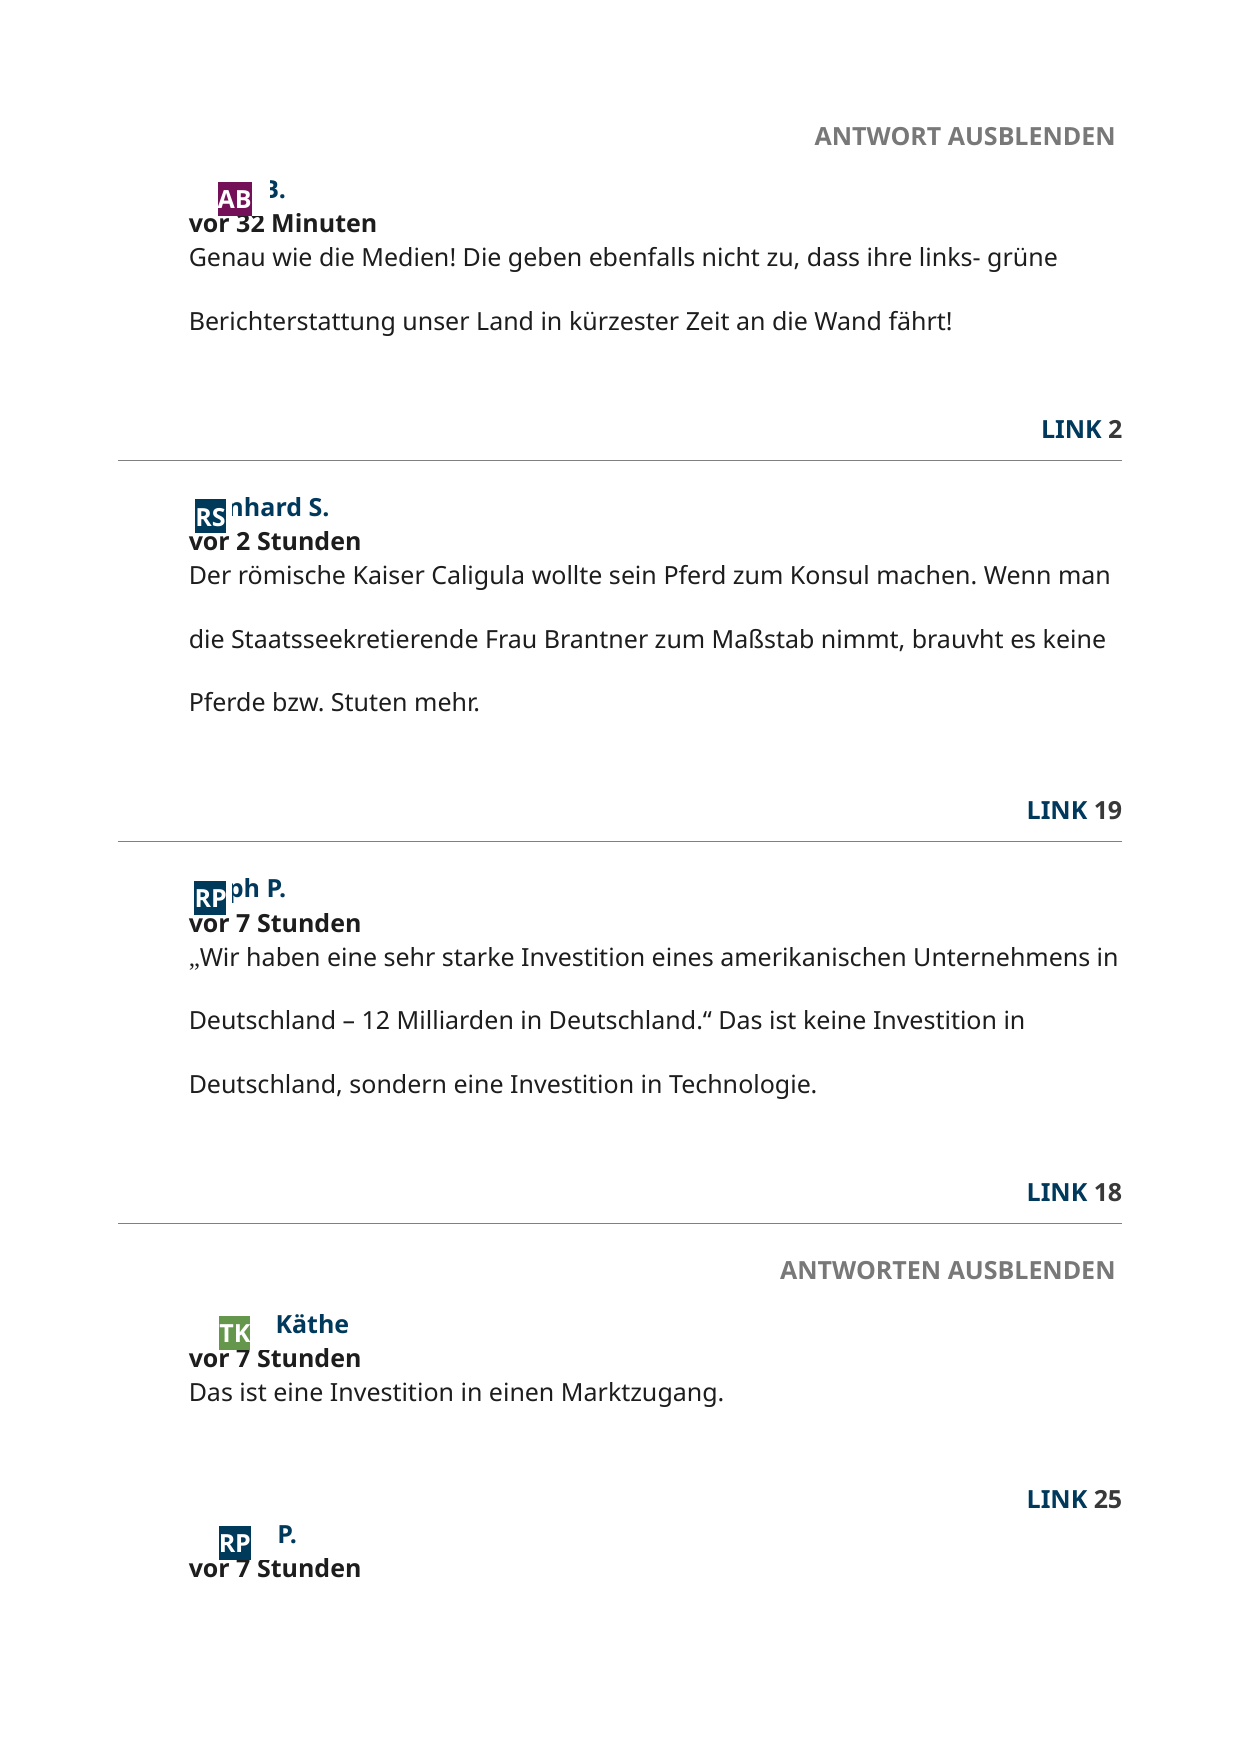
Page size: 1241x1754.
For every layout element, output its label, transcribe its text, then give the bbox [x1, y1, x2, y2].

text LINK 2 [188, 367, 1122, 445]
text vor 32 Minuten [188, 206, 1122, 240]
text TK [199, 1306, 270, 1350]
text ANTWORTEN AUSBLENDEN [118, 1253, 1122, 1287]
text vor 2 Stunden [188, 524, 1122, 558]
text Reinhard S. [232, 490, 1122, 524]
text Anja B. [270, 172, 1122, 206]
text Genau wie die Medien! Die geben ebenfalls nicht zu, dass ihre links- grüne Berichterstattung unser Land in kürzester Zeit an die Wand fährt! [188, 240, 1122, 338]
text Tante Käthe [270, 1306, 1122, 1340]
text AB [199, 172, 270, 216]
text LINK 18 [188, 1130, 1122, 1208]
text RS [188, 490, 232, 533]
text RP [199, 1516, 270, 1560]
text „Wir haben eine sehr starke Investition eines amerikanischen Unternehmens in Deutschland – 12 Milliarden in Deutschland.“ Das ist keine Investition in Deutschland, sondern eine Investition in Technologie. [188, 939, 1122, 1101]
text ANTWORT AUSBLENDEN [118, 118, 1122, 152]
text LINK 19 [188, 749, 1122, 827]
text vor 7 Stunden [188, 1340, 1122, 1374]
text Der römische Kaiser Caligula wollte sein Pferd zum Konsul machen. Wenn man die Staatsseekretierende Frau Brantner zum Maßstab nimmt, brauvht es keine Pferde bzw. Stuten mehr. [188, 558, 1122, 719]
text RP [188, 871, 232, 915]
text Ralph P. [232, 871, 1122, 905]
text vor 7 Stunden [188, 1550, 1122, 1584]
text LINK 25 [188, 1438, 1122, 1516]
text Ralph P. [270, 1516, 1122, 1550]
text Das ist eine Investition in einen Marktzugang. [188, 1374, 1122, 1408]
text vor 7 Stunden [188, 905, 1122, 939]
